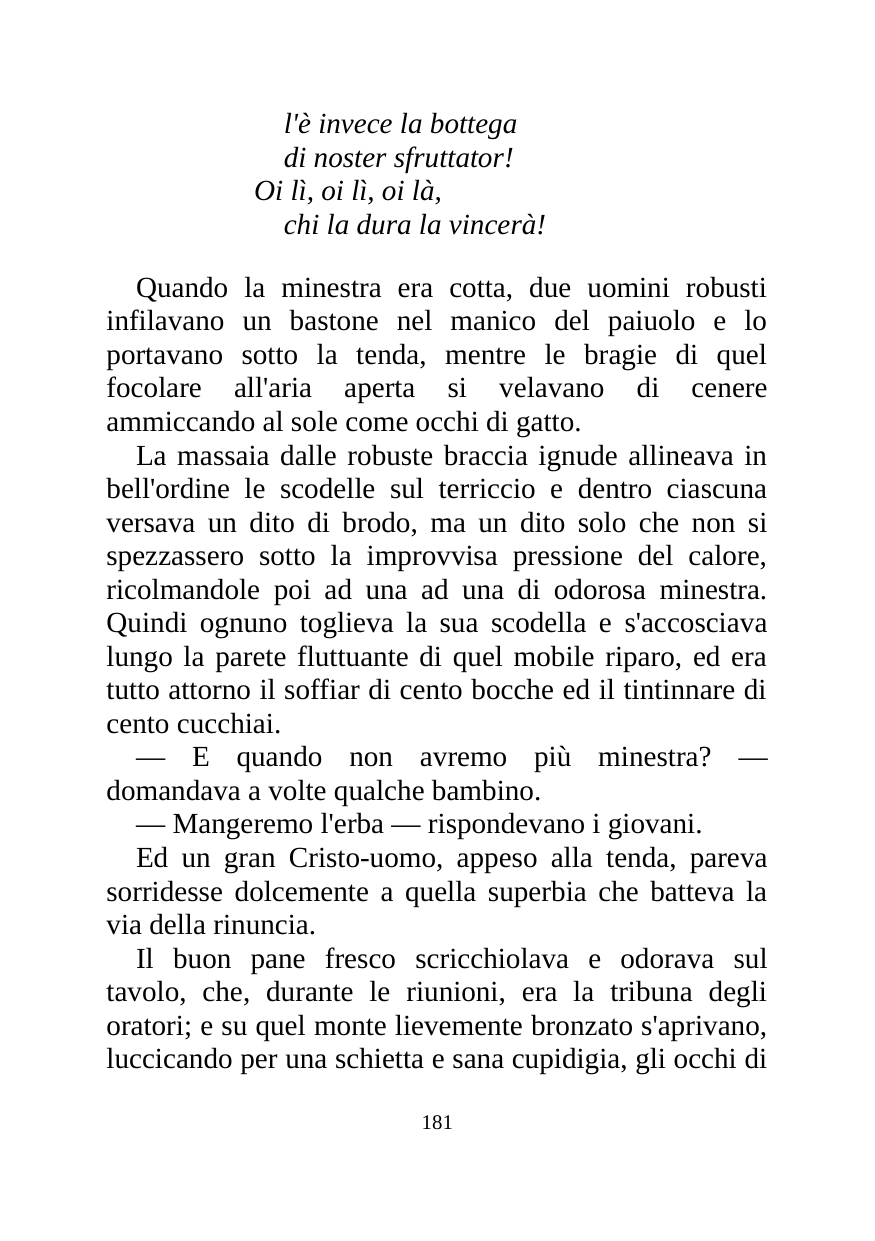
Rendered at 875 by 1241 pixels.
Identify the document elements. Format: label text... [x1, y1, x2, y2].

text La massaia dalle robuste braccia ignude allineava in bell'ordine le scodelle sul terriccio e dentro ciascuna versava un dito di brodo, ma un dito solo che non si spezzassero sotto la improvvisa pressione del calore, ricolmandole poi ad una ad una di odorosa minestra. Quindi ognuno toglieva la sua scodella e s'accosciava lungo la parete fluttuante di quel mobile riparo, ed era tutto attorno il soffiar di cento bocche ed il tintinnare di cento cucchiai. [106, 438, 768, 739]
text — E quando non avremo più minestra? — domandava a volte qualche bambino. [106, 739, 768, 807]
text Quando la minestra era cotta, due uomini robusti infilavano un bastone nel manico del paiuolo e lo portavano sotto la tenda, mentre le bragie di quel focolare all'aria aperta si velavano di cenere ammiccando al sole come occhi di gatto. [106, 270, 768, 438]
text Oi lì, oi lì, oi là, chi la dura la vincerà! [254, 173, 768, 240]
text l'è invece la bottega di noster sfruttator! [254, 106, 768, 173]
text Il buon pane fresco scricchiolava e odorava sul tavolo, che, durante le riunioni, era la tribuna degli oratori; e su quel monte lievemente bronzato s'aprivano, luccicando per una schietta e sana cupidigia, gli occhi di [106, 941, 768, 1075]
text Ed un gran Cristo-uomo, appeso alla tenda, pareva sorridesse dolcemente a quella superbia che batteva la via della rinuncia. [106, 840, 768, 941]
text — Mangeremo l'erba — rispondevano i giovani. [106, 807, 768, 840]
